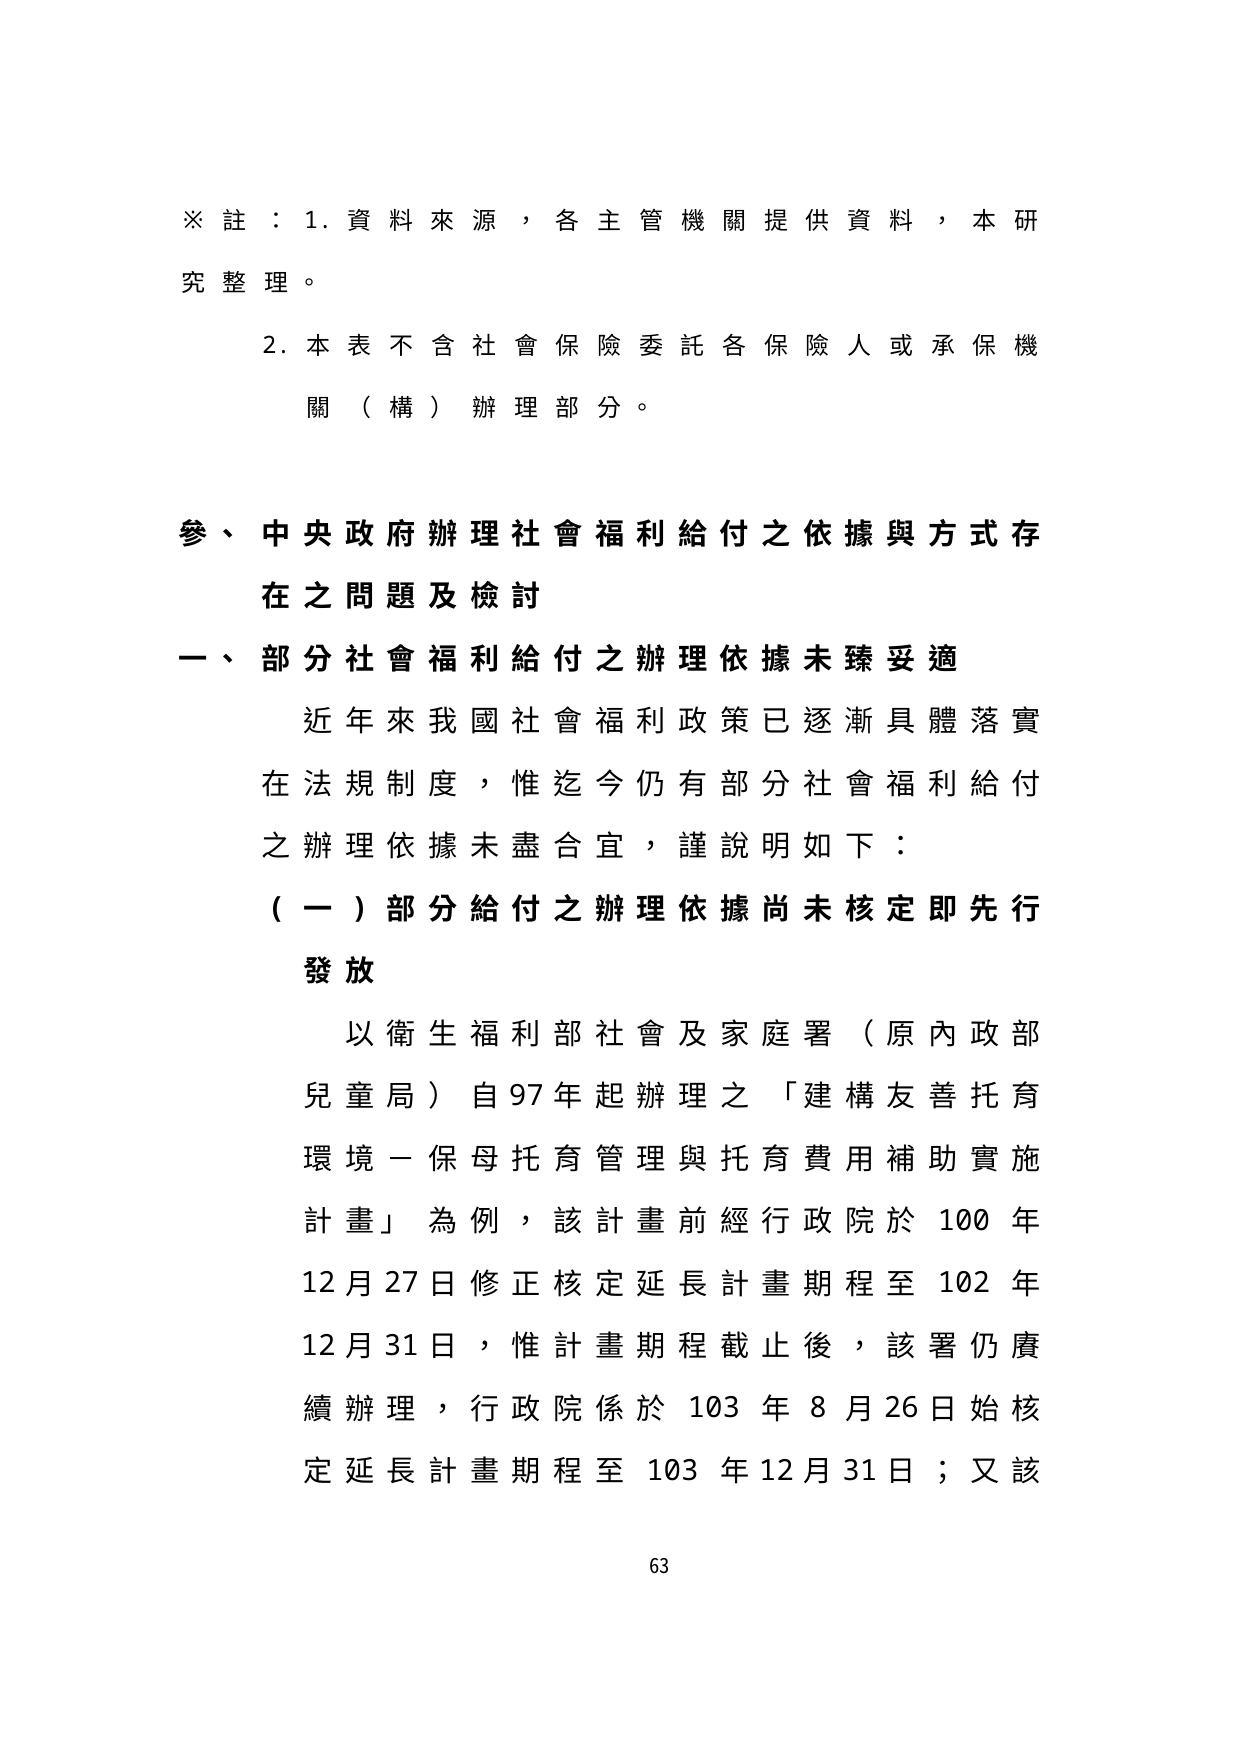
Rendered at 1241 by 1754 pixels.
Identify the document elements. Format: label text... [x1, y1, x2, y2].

text 2.本表不含社會保險委託各保險人或承保機關（構）辦理部分。 [247, 302, 1047, 427]
text 一、部分社會福利給付之辦理依據未臻妥適 [172, 615, 1047, 677]
text 近年來我國社會福利政策已逐漸具體落實在法規制度，惟迄今仍有部分社會福利給付之辦理依據未盡合宜，謹說明如下： [231, 677, 1047, 865]
text ※註：1.資料來源，各主管機關提供資料，本研究整理。 [172, 177, 1047, 302]
text 參、中央政府辦理社會福利給付之依據與方式存在之問題及檢討 [172, 490, 1047, 615]
text (一)部分給付之辦理依據尚未核定即先行發放 [231, 865, 1047, 990]
text 以衛生福利部社會及家庭署（原內政部兒童局）自97年起辦理之「建構友善托育環境－保母托育管理與托育費用補助實施計畫」為例，該計畫前經行政院於100年12月27日修正核定延長計畫期程至102年12月31日，惟計畫期程截止後，該署仍賡續辦理，行政院係於103年8月26日始核定延長計畫期程至103年12月31日；又該 [261, 990, 1047, 1490]
